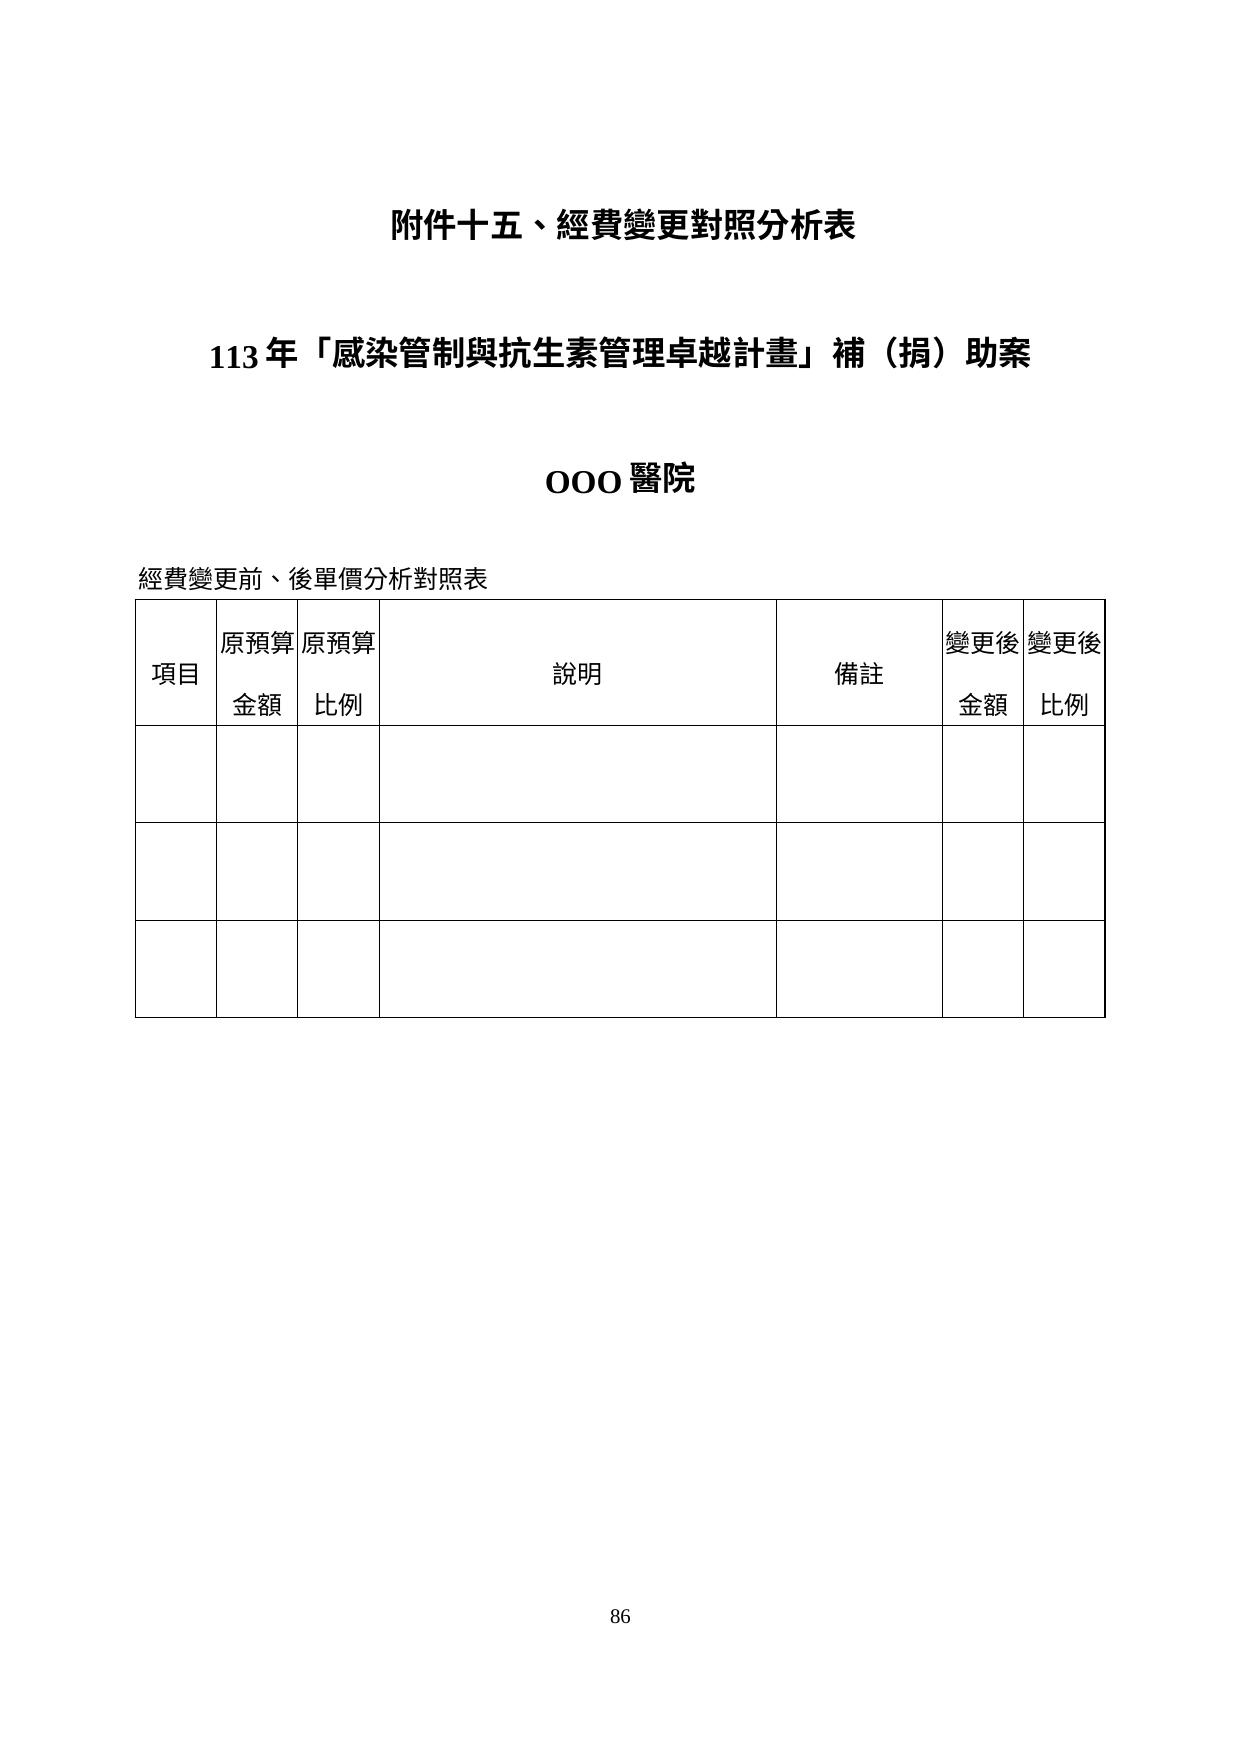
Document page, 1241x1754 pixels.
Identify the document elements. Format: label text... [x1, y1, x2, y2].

table_cell [136, 823, 216, 919]
text OOO醫院 [187, 411, 1053, 536]
table_cell 說明 [380, 600, 776, 725]
table_cell [380, 921, 776, 1017]
table_cell [943, 726, 1023, 822]
table_cell 變更後金額 [943, 600, 1023, 725]
table_cell [1024, 921, 1104, 1017]
table_cell [217, 921, 297, 1017]
table_cell 變更後比例 [1024, 600, 1104, 725]
table_cell [777, 823, 942, 919]
table_cell [777, 726, 942, 822]
table_cell [943, 921, 1023, 1017]
table_cell 原預算比例 [298, 600, 379, 725]
table_cell [298, 726, 379, 822]
table_cell [1024, 726, 1104, 822]
table_cell [217, 726, 297, 822]
text 113年「感染管制與抗生素管理卓越計畫」補（捐）助案 [187, 286, 1053, 411]
table_cell [1024, 823, 1104, 919]
subtitle 附件十五、經費變更對照分析表 [173, 160, 1073, 285]
table_cell [943, 823, 1023, 919]
table_cell [380, 823, 776, 919]
table_cell [217, 823, 297, 919]
table_cell [380, 726, 776, 822]
table_cell 項目 [136, 600, 216, 725]
table_cell 備註 [777, 600, 942, 725]
table_cell [298, 921, 379, 1017]
table_cell 原預算金額 [217, 600, 297, 725]
table_header 經費變更前、後單價分析對照表 [135, 536, 1105, 599]
table_cell [298, 823, 379, 919]
table_cell [777, 921, 942, 1017]
table_cell [136, 921, 216, 1017]
table_cell [136, 726, 216, 822]
